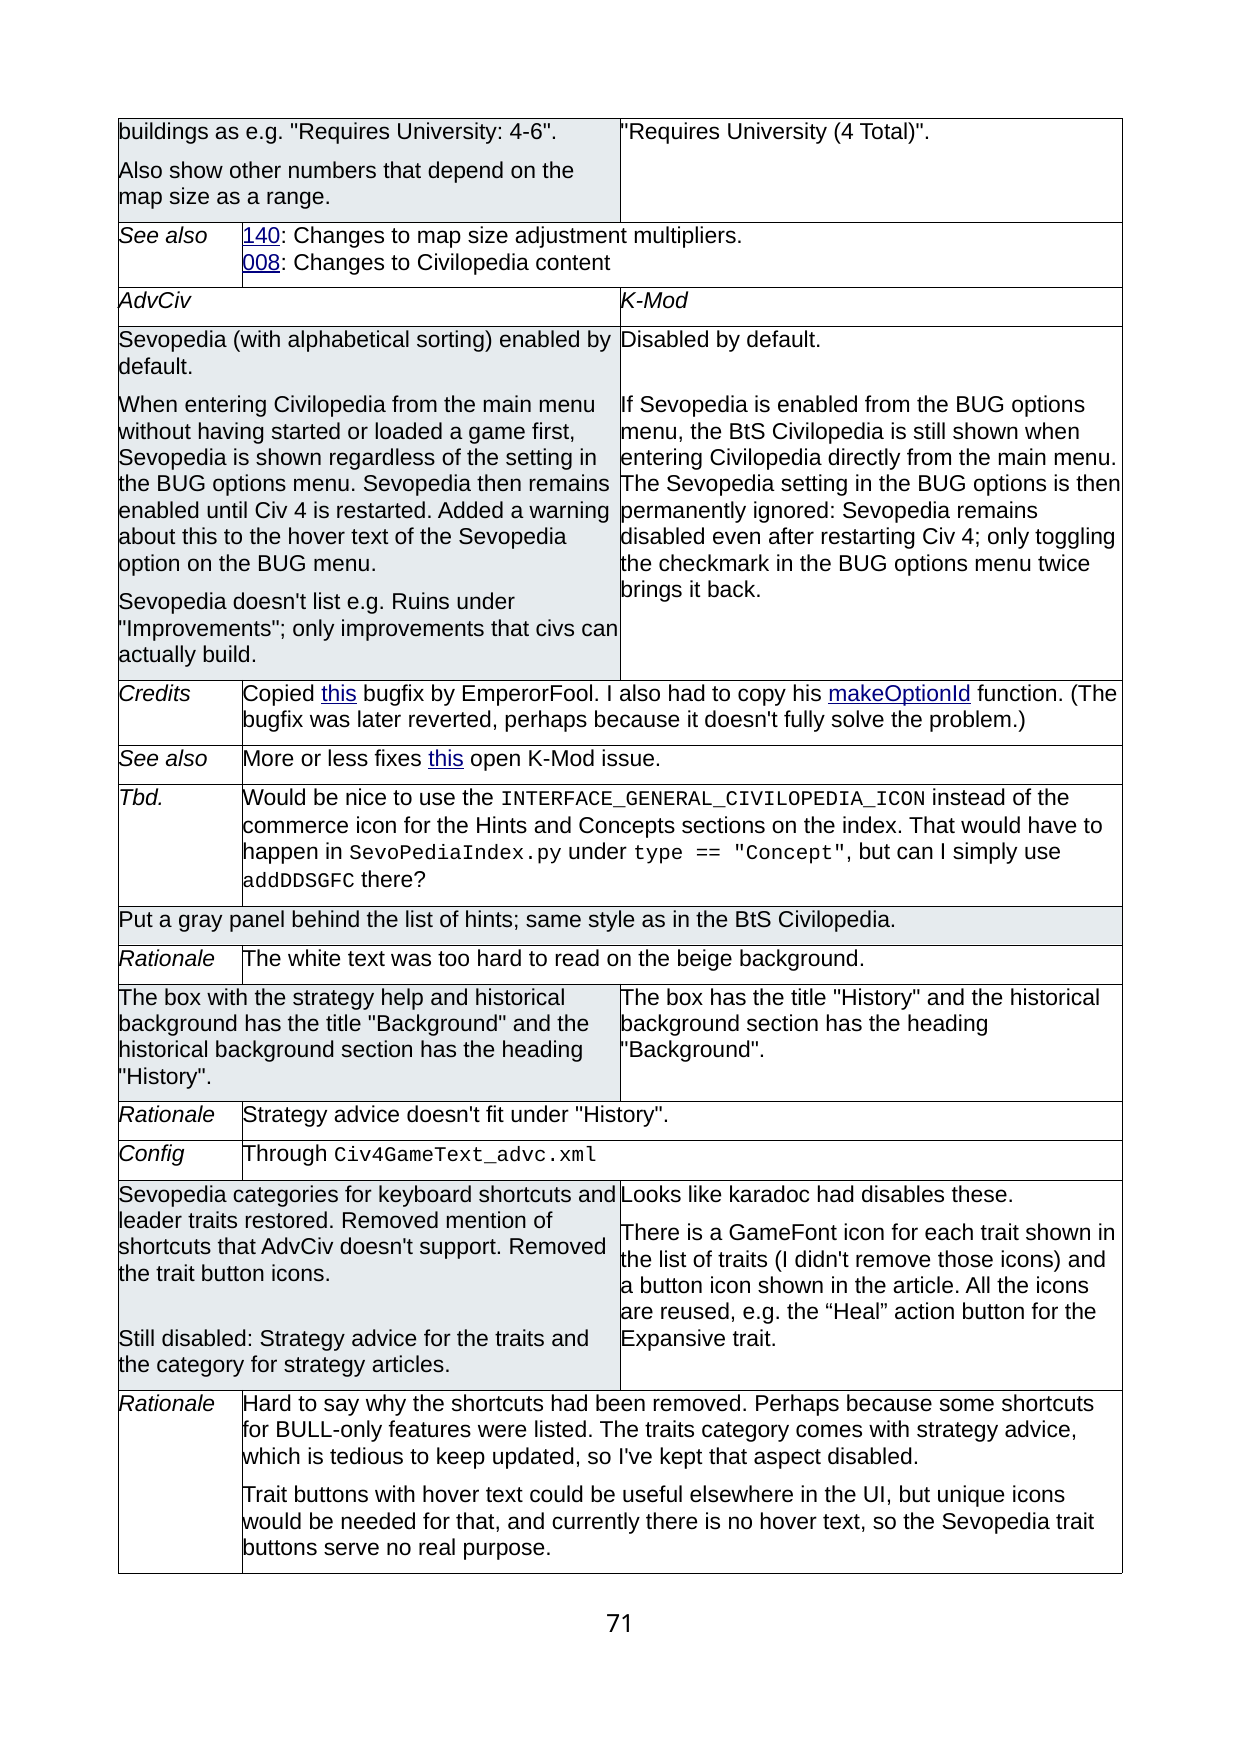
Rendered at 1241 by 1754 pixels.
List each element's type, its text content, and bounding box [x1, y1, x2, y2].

table_cell Put a gray panel behind the list of hints; same style as in the BtS Civilopedia. [119, 907, 1122, 944]
table_cell Through Civ4GameText_advc.xml [243, 1141, 1122, 1180]
table_cell Rationale [119, 1391, 242, 1573]
table_cell 140: Changes to map size adjustment multipliers. 008: Changes to Civilopedia content [243, 223, 1122, 287]
table_cell Looks like karadoc had disables these. There is a GameFont icon for each trait shown in the list of traits (I didn't remove those icons) and a button icon shown in the article. All the icons are reused, e.g. the “Heal” action button for the Expansive trait. [621, 1181, 1122, 1390]
table_cell Rationale [119, 1102, 242, 1140]
table_cell Config [119, 1141, 242, 1180]
table_cell K-Mod [621, 288, 1122, 326]
table_cell buildings as e.g. "Requires University: 4-6". Also show other numbers that depend on the map size as a range. [119, 119, 620, 222]
table_cell See also [119, 223, 242, 287]
table_cell The white text was too hard to read on the beige background. [243, 946, 1122, 983]
table_cell Hard to say why the shortcuts had been removed. Perhaps because some shortcuts for BULL-only features were listed. The traits category comes with strategy advice, which is tedious to keep updated, so I've kept that aspect disabled. Trait buttons with hover text could be useful elsewhere in the UI, but unique icons would be needed for that, and currently there is no hover text, so the Sevopedia trait buttons serve no real purpose. [243, 1391, 1122, 1573]
table_cell Sevopedia (with alphabetical sorting) enabled by default. When entering Civilopedia from the main menu without having started or loaded a game first, Sevopedia is shown regardless of the setting in the BUG options menu. Sevopedia then remains enabled until Civ 4 is restarted. Added a warning about this to the hover text of the Sevopedia option on the BUG menu. Sevopedia doesn't list e.g. Ruins under "Improvements"; only improvements that civs can actually build. [119, 327, 620, 680]
table_cell Strategy advice doesn't fit under "History". [243, 1102, 1122, 1140]
table_cell Rationale [119, 946, 242, 983]
table_cell AdvCiv [119, 288, 620, 326]
table_cell The box has the title "History" and the historical background section has the heading "Background". [621, 985, 1122, 1101]
table_cell See also [119, 746, 242, 784]
table_cell Credits [119, 681, 242, 745]
table_cell Copied this bugfix by EmperorFool. I also had to copy his makeOptionId function. (The bugfix was later reverted, perhaps because it doesn't fully solve the problem.) [243, 681, 1122, 745]
table_cell More or less fixes this open K-Mod issue. [243, 746, 1122, 784]
table_cell Would be nice to use the INTERFACE_GENERAL_CIVILOPEDIA_ICON instead of the commerce icon for the Hints and Concepts sections on the index. That would have to happen in SevoPediaIndex.py under type == "Concept", but can I simply use addDDSGFC there? [243, 785, 1122, 906]
table_cell Sevopedia categories for keyboard shortcuts and leader traits restored. Removed mention of shortcuts that AdvCiv doesn't support. Removed the trait button icons. Still disabled: Strategy advice for the traits and the category for strategy articles. [119, 1181, 620, 1390]
table_cell Tbd. [119, 785, 242, 906]
table_cell "Requires University (4 Total)". [621, 119, 1122, 222]
table_cell The box with the strategy help and historical background has the title "Background" and the historical background section has the heading "History". [119, 985, 620, 1101]
table_cell Disabled by default. If Sevopedia is enabled from the BUG options menu, the BtS Civilopedia is still shown when entering Civilopedia directly from the main menu. The Sevopedia setting in the BUG options is then permanently ignored: Sevopedia remains disabled even after restarting Civ 4; only toggling the checkmark in the BUG options menu twice brings it back. [621, 327, 1122, 680]
